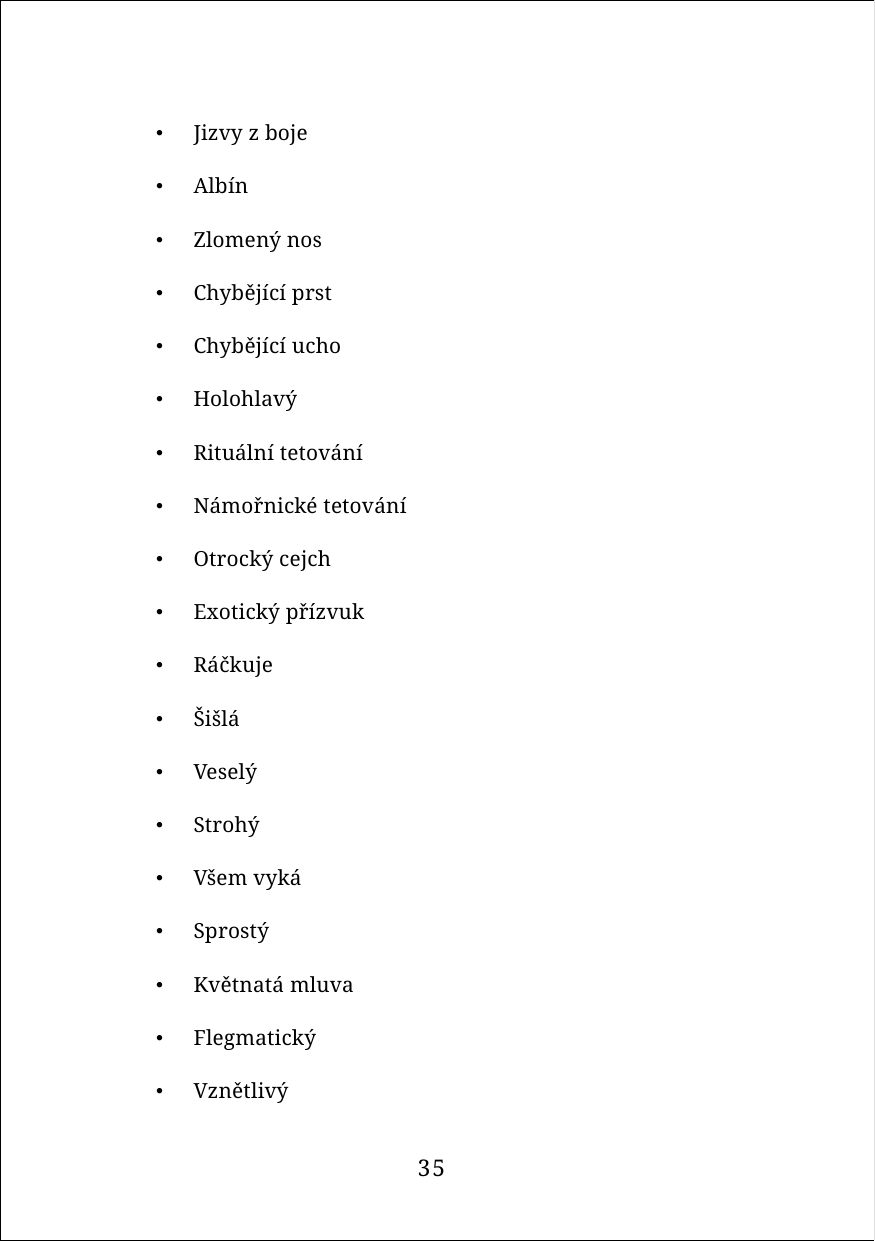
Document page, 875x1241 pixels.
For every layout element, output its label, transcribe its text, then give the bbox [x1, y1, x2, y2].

list Vznětlivý [156, 1076, 756, 1105]
list Holohlavý [156, 384, 756, 413]
list Chybějící prst [156, 278, 756, 306]
list Strohý [156, 810, 756, 839]
list Otrocký cejch [156, 544, 756, 572]
list Flegmatický [156, 1023, 756, 1052]
list Jizvy z boje [156, 118, 756, 147]
list Albín [156, 171, 756, 200]
list Květnatá mluva [156, 970, 756, 998]
list Rituální tetování [156, 438, 756, 466]
list Chybějící ucho [156, 331, 756, 359]
list Veselý [156, 757, 756, 785]
list Sprostý [156, 917, 756, 945]
list Šišlá [156, 704, 756, 732]
list Všem vyká [156, 863, 756, 892]
list Námořnické tetování [156, 491, 756, 519]
list Ráčkuje [156, 651, 756, 679]
list Exotický přízvuk [156, 597, 756, 626]
list Zlomený nos [156, 225, 756, 253]
